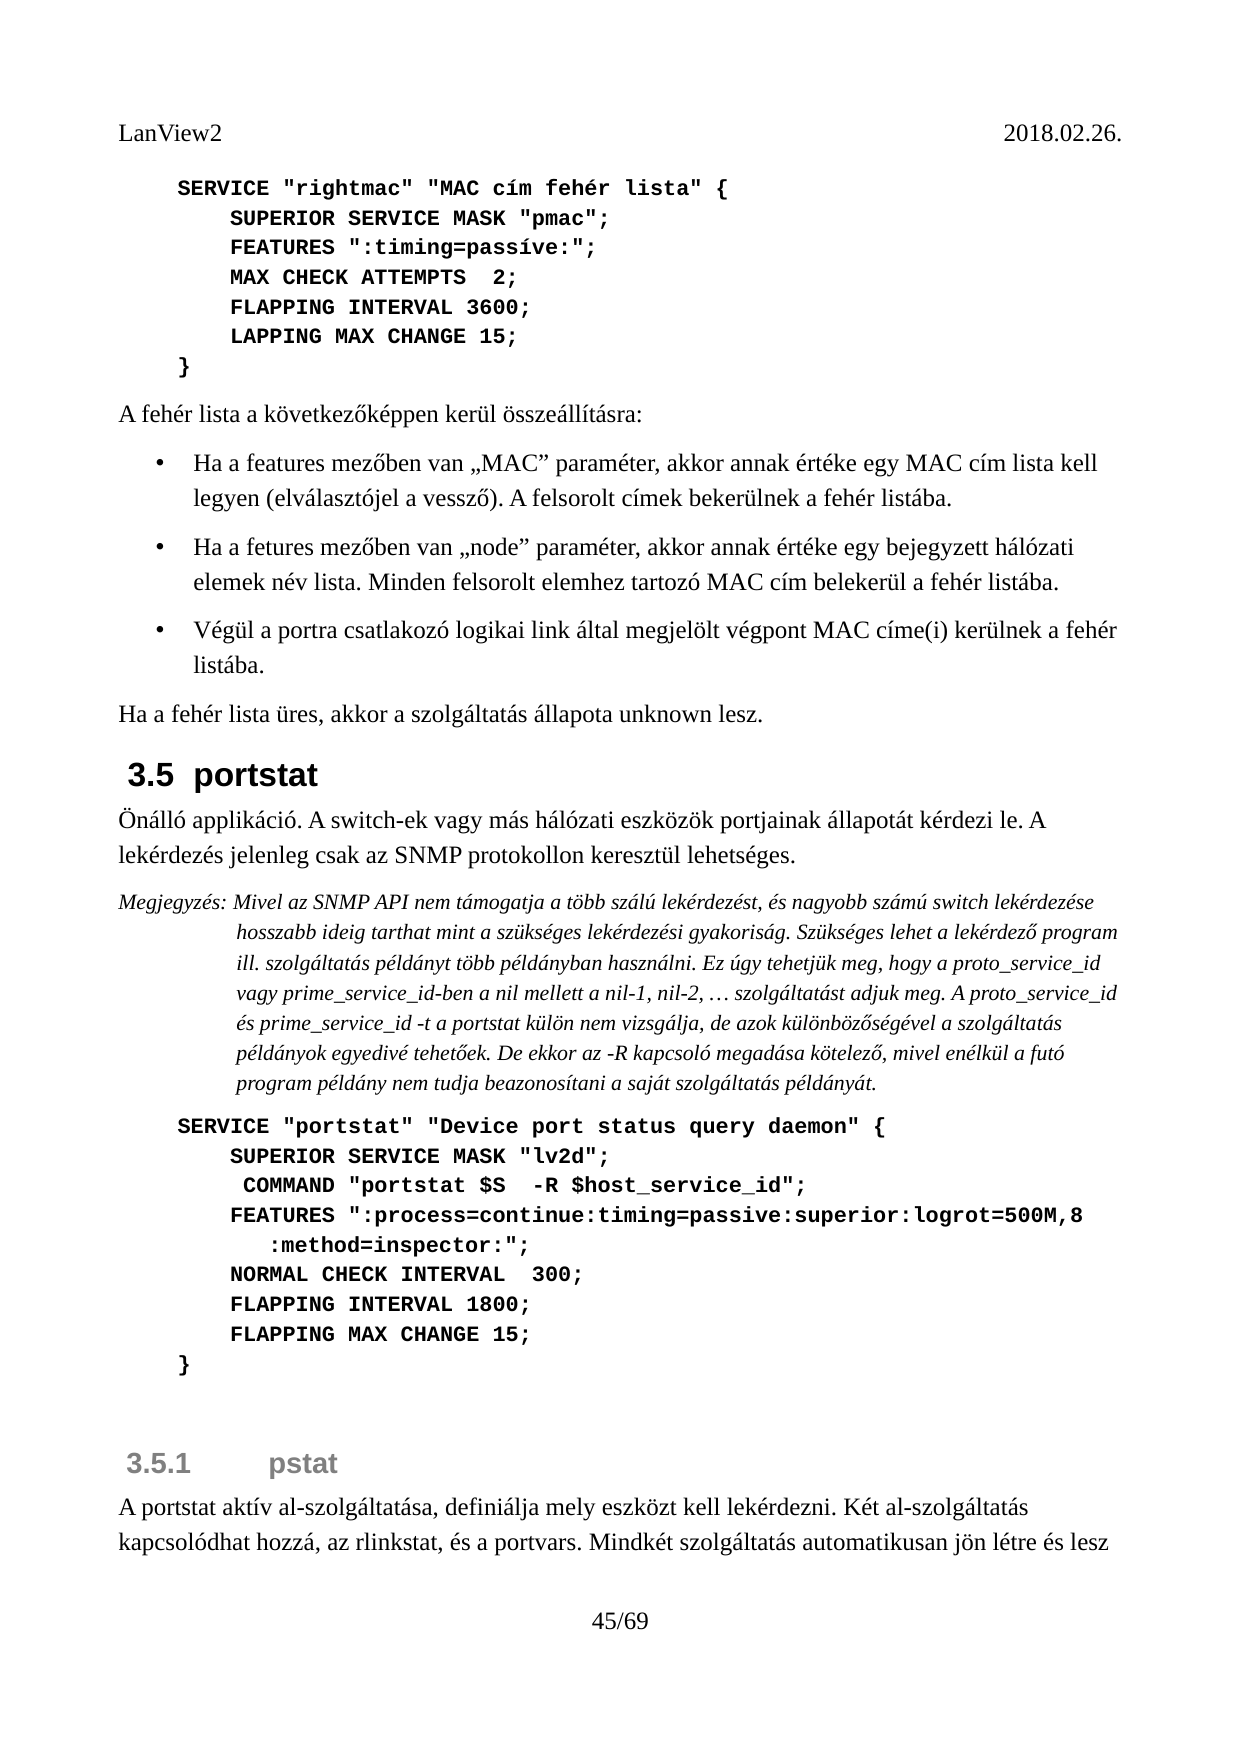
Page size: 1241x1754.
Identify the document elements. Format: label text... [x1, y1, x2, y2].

text Önálló applikáció. A switch-ek vagy más hálózati eszközök portjainak állapotát kérdezi le. A lekérdezés jelenleg csak az SNMP protokollon keresztül lehetséges. [118, 806, 1122, 869]
list Ha a fetures mezőben van „node” paraméter, akkor annak értéke egy bejegyzett hálózati elemek név lista. Minden felsorolt elemhez tartozó MAC cím belekerül a fehér listába. [156, 532, 1122, 595]
text Ha a fehér lista üres, akkor a szolgáltatás állapota unknown lesz. [118, 699, 1122, 728]
text SERVICE "rightmac" "MAC cím fehér lista" { SUPERIOR SERVICE MASK "pmac"; FEATURES ":timing=passíve:"; MAX CHECK ATTEMPTS 2; FLAPPING INTERVAL 3600; LAPPING MAX CHANGE 15; } [177, 177, 1122, 380]
text Megjegyzés: Mivel az SNMP API nem támogatja a több szálú lekérdezést, és nagyobb számú switch lekérdezése hosszabb ideig tarthat mint a szükséges lekérdezési gyakoriság. Szükséges lehet a lekérdező program ill. szolgáltatás példányt több példányban használni. Ez úgy tehetjük meg, hogy a proto_service_id vagy prime_service_id-ben a nil mellett a nil-1, nil-2, … szolgáltatást adjuk meg. A proto_service_id és prime_service_id -t a portstat külön nem vizsgálja, de azok különbözőségével a szolgáltatás példányok egyedivé tehetőek. De ekkor az -R kapcsoló megadása kötelező, mivel enélkül a futó program példány nem tudja beazonosítani a saját szolgáltatás példányát. [118, 889, 1122, 1096]
text A fehér lista a következőképpen kerül összeállításra: [118, 399, 1122, 428]
list Ha a features mezőben van „MAC” paraméter, akkor annak értéke egy MAC cím lista kell legyen (elválasztójel a vessző). A felsorolt címek bekerülnek a fehér listába. [156, 448, 1122, 512]
text SERVICE "portstat" "Device port status query daemon" { SUPERIOR SERVICE MASK "lv2d"; COMMAND "portstat $S -R $host_service_id"; FEATURES ":process=continue:timing=passive:superior:logrot=500M,8 :method=inspector:"; NORMAL CHECK INTERVAL 300; FLAPPING INTERVAL 1800; FLAPPING MAX CHANGE 15; } [177, 1115, 1122, 1377]
subtitle pstat [118, 1446, 1122, 1479]
list Végül a portra csatlakozó logikai link által megjelölt végpont MAC címe(i) kerülnek a fehér listába. [156, 616, 1122, 679]
text A portstat aktív al-szolgáltatása, definiálja mely eszközt kell lekérdezni. Két al-szolgáltatás kapcsolódhat hozzá, az rlinkstat, és a portvars. Mindkét szolgáltatás automatikusan jön létre és lesz [118, 1492, 1122, 1555]
subtitle portstat [118, 754, 1122, 793]
